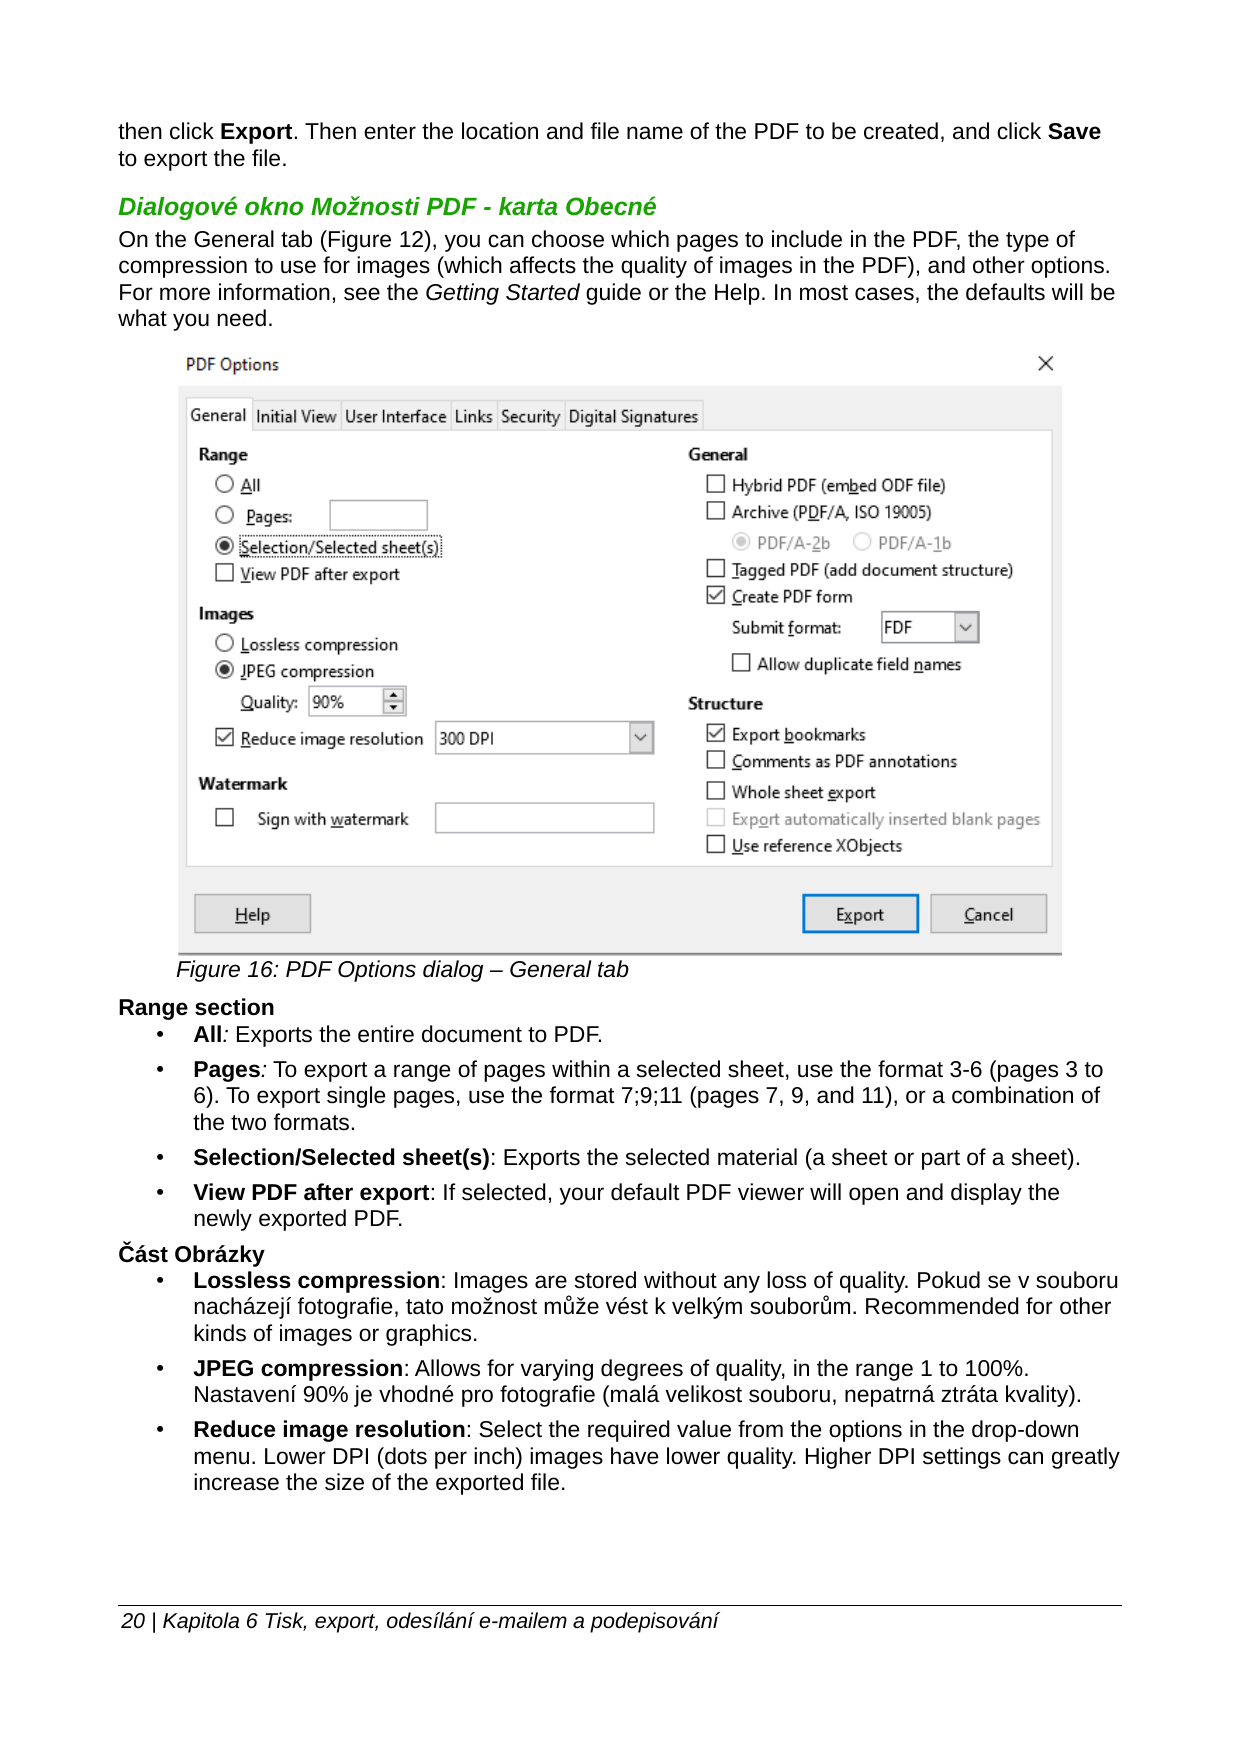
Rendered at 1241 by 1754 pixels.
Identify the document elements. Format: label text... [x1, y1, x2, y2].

subtitle Dialogové okno Možnosti PDF - karta Obecné [118, 191, 1122, 220]
text Figure 16: PDF Options dialog – General tab [176, 956, 1064, 982]
list Pages: To export a range of pages within a selected sheet, use the format 3-6 (pages 3 to 6). To export single pages, use the format 7;9;11 (pages 7, 9, and 11), or a combination of the two formats. [156, 1056, 1122, 1135]
text then click Export. Then enter the location and file name of the PDF to be created, and click Save to export the file. [118, 118, 1122, 171]
picture [178, 344, 1062, 956]
list View PDF after export: If selected, your default PDF viewer will open and display the newly exported PDF. [156, 1179, 1122, 1232]
list Reduce image resolution: Select the required value from the options in the drop-down menu. Lower DPI (dots per inch) images have lower quality. Higher DPI settings can greatly increase the size of the exported file. [156, 1416, 1122, 1496]
list Selection/Selected sheet(s): Exports the selected material (a sheet or part of a sheet). [156, 1144, 1122, 1170]
text On the General tab (Figure 12), you can choose which pages to include in the PDF, the type of compression to use for images (which affects the quality of images in the PDF), and other options. For more information, see the Getting Started guide or the Help. In most cases, the defaults will be what you need. [118, 226, 1122, 332]
list Lossless compression: Images are stored without any loss of quality. Pokud se v souboru nacházejí fotografie, tato možnost může vést k velkým souborům. Recommended for other kinds of images or graphics. [156, 1267, 1122, 1346]
list JPEG compression: Allows for varying degrees of quality, in the range 1 to 100%. Nastavení 90% je vhodné pro fotografie (malá velikost souboru, nepatrná ztráta kvality). [156, 1355, 1122, 1408]
list All: Exports the entire document to PDF. [156, 1021, 1122, 1047]
text Range section [118, 994, 1122, 1021]
text Část Obrázky [118, 1241, 1122, 1267]
